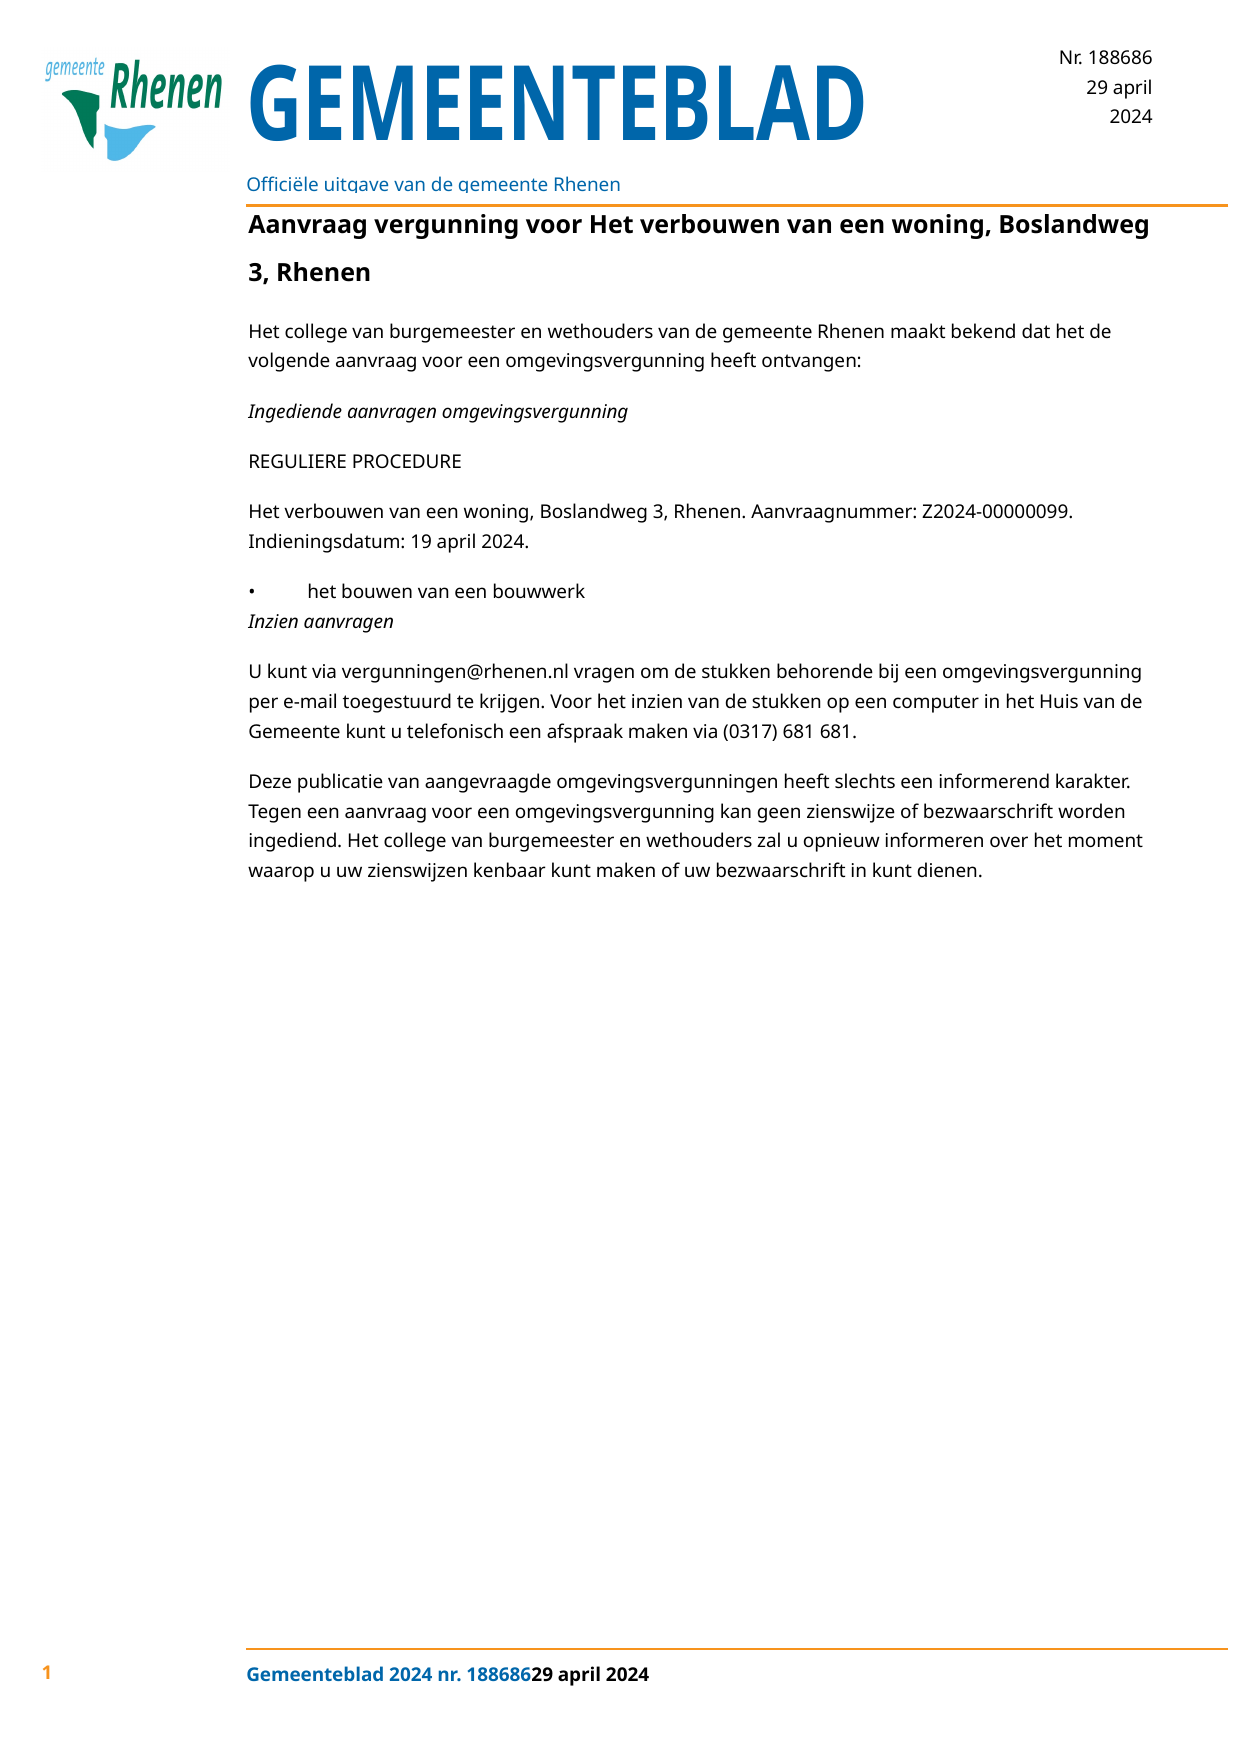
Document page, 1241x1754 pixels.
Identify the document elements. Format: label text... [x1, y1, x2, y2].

text Het college van burgemeester en wethouders van de gemeente Rhenen maakt bekend dat het de volgende aanvraag voor een omgevingsvergunning heeft ontvangen: [248, 318, 1152, 373]
picture [41, 47, 231, 172]
text Aanvraag vergunning voor Het verbouwen van een woning, Boslandweg 3, Rhenen [248, 207, 1152, 288]
text Het verbouwen van een woning, Boslandweg 3, Rhenen. Aanvraagnummer: Z2024-00000099. Indieningsdatum: 19 april 2024. [248, 499, 1152, 554]
text REGULIERE PROCEDURE [248, 448, 1152, 474]
text U kunt via vergunningen@rhenen.nl vragen om de stukken behorende bij een omgevingsvergunning per e-mail toegestuurd te krijgen. Voor het inzien van de stukken op een computer in het Huis van de Gemeente kunt u telefonisch een afspraak maken via (0317) 681 681. [248, 659, 1152, 744]
text Deze publicatie van aangevraagde omgevingsvergunningen heeft slechts een informerend karakter. Tegen een aanvraag voor een omgevingsvergunning kan geen zienswijze of bezwaarschrift worden ingediend. Het college van burgemeester en wethouders zal u opnieuw informeren over het moment waarop u uw zienswijzen kenbaar kunt maken of uw bezwaarschrift in kunt dienen. [248, 768, 1152, 883]
text Inzien aanvragen [248, 608, 1152, 634]
list het bouwen van een bouwwerk [248, 579, 1152, 604]
text Ingediende aanvragen omgevingsvergunning [248, 398, 1152, 424]
